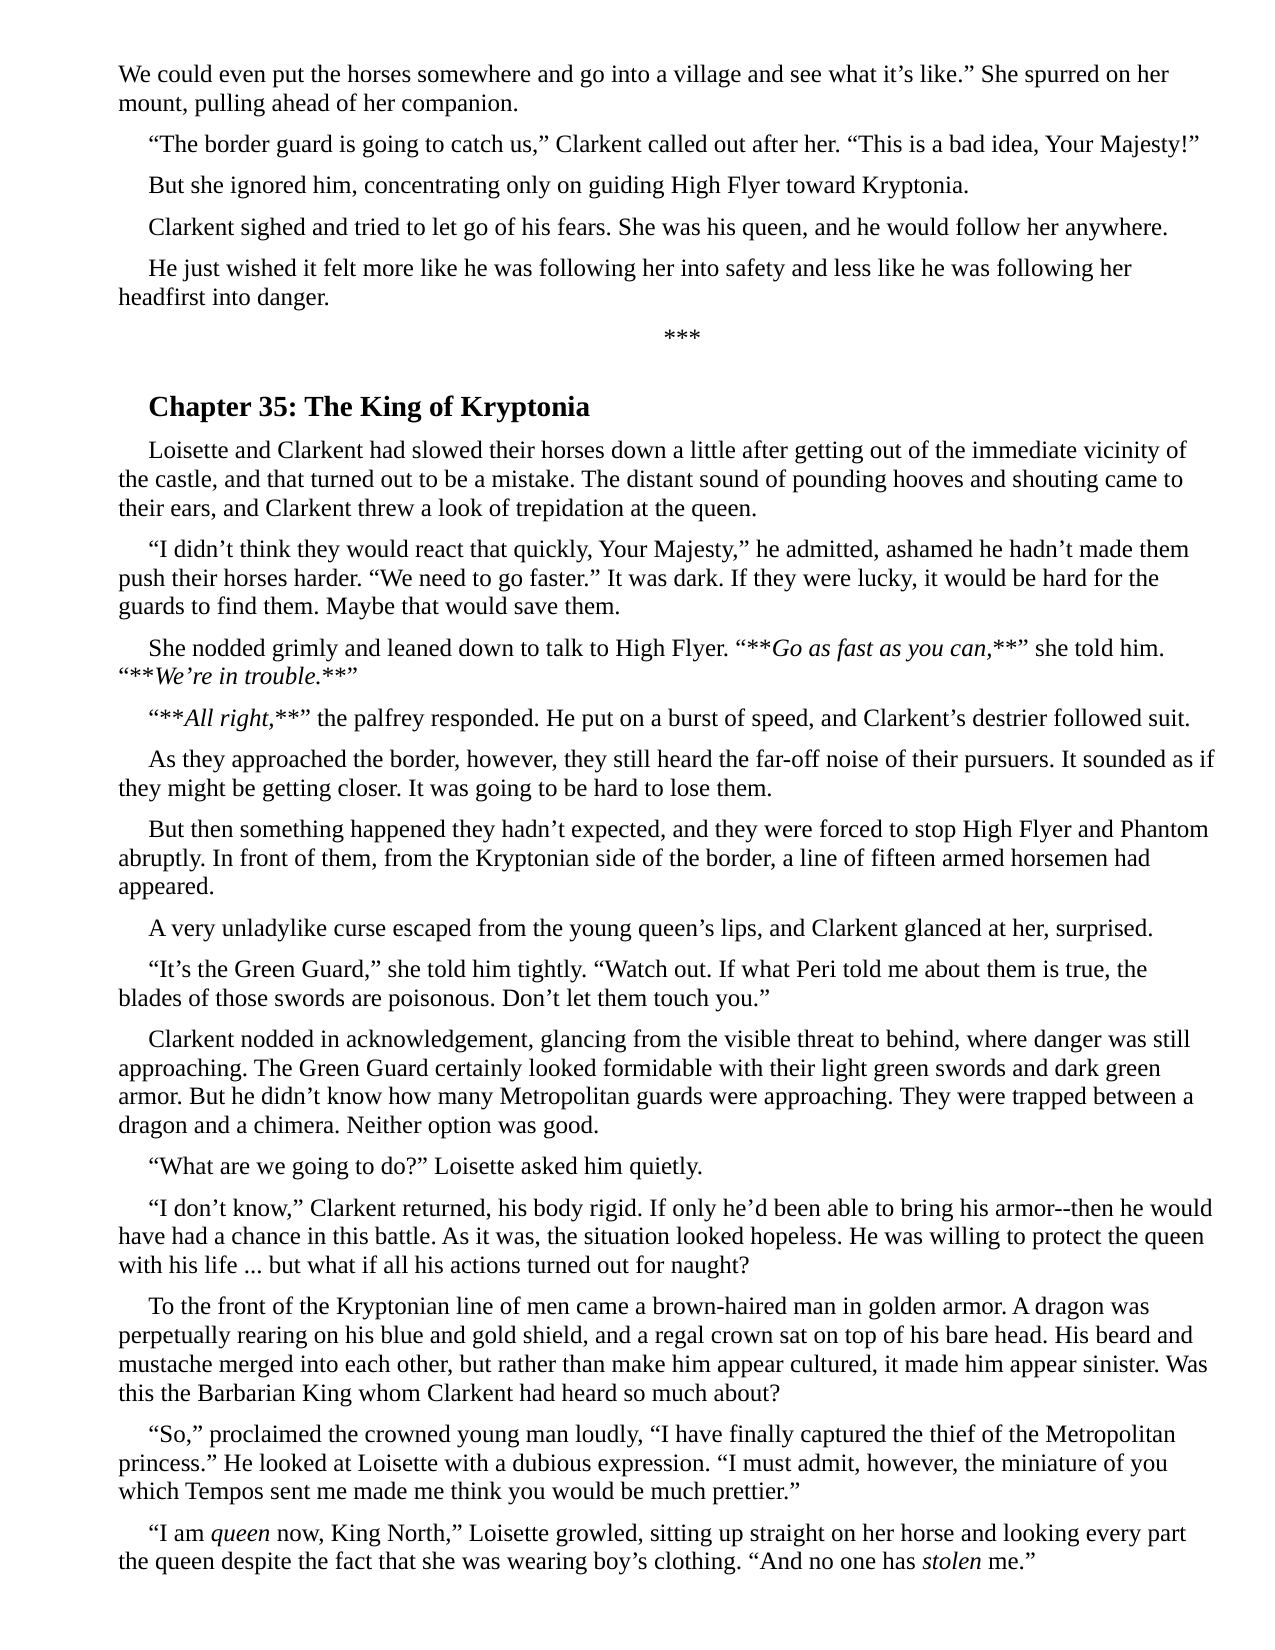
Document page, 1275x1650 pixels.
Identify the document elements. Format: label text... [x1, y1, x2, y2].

text Clarkent sighed and tried to let go of his fears. She was his queen, and he would follow her anywhere. [118, 212, 1216, 240]
text Loisette and Clarkent had slowed their horses down a little after getting out of the immediate vicinity of the castle, and that turned out to be a mistake. The distant sound of pounding hooves and shouting came to their ears, and Clarkent threw a look of trepidation at the queen. [118, 435, 1216, 521]
text “I didn’t think they would react that quickly, Your Majesty,” he admitted, ashamed he hadn’t made them push their horses harder. “We need to go faster.” It was dark. If they were lucky, it would be hard for the guards to find them. Maybe that would save them. [118, 534, 1216, 620]
text We could even put the horses somewhere and go into a village and see what it’s like.” She spurred on her mount, pulling ahead of her companion. [118, 59, 1216, 117]
text “It’s the Green Guard,” she told him tightly. “Watch out. If what Peri told me about them is true, the blades of those swords are poisonous. Don’t let them touch you.” [118, 954, 1216, 1011]
text She nodded grimly and leaned down to talk to High Flyer. “**Go as fast as you can,**” she told him. “**We’re in trouble.**” [118, 633, 1216, 690]
text To the front of the Kryptonian line of men came a brown-haired man in golden armor. A dragon was perpetually rearing on his blue and gold shield, and a regal crown sat on top of his bare head. His beard and mustache merged into each other, but rather than make him appear cultured, it made him appear sinister. Was this the Barbarian King whom Clarkent had heard so much about? [118, 1291, 1216, 1406]
text But then something happened they hadn’t expected, and they were forced to stop High Flyer and Phantom abruptly. In front of them, from the Kryptonian side of the border, a line of fifteen armed horsemen had appeared. [118, 814, 1216, 900]
text “**All right,**” the palfrey responded. He put on a burst of speed, and Clarkent’s destrier followed suit. [118, 703, 1216, 731]
text Clarkent nodded in acknowledgement, glancing from the visible threat to behind, where danger was still approaching. The Green Guard certainly looked formidable with their light green swords and dark green armor. But he didn’t know how many Metropolitan guards were approaching. They were trapped between a dragon and a chimera. Neither option was good. [118, 1024, 1216, 1139]
text A very unladylike curse escaped from the young queen’s lips, and Clarkent glanced at her, surprised. [118, 913, 1216, 941]
text He just wished it felt more like he was following her into safety and less like he was following her headfirst into danger. [118, 253, 1216, 310]
text “What are we going to do?” Loisette asked him quietly. [118, 1151, 1216, 1180]
text But she ignored him, concentrating only on guiding High Flyer toward Kryptonia. [118, 170, 1216, 199]
text “So,” proclaimed the crowned young man loudly, “I have finally captured the thief of the Metropolitan princess.” He looked at Loisette with a dubious expression. “I must admit, however, the miniature of you which Tempos sent me made me think you would be much prettier.” [118, 1419, 1216, 1505]
text *** [118, 323, 1216, 352]
text “The border guard is going to catch us,” Clarkent called out after her. “This is a bad idea, Your Majesty!” [118, 129, 1216, 158]
text “I don’t know,” Clarkent returned, his body rigid. If only he’d been able to bring his armor--then he would have had a chance in this battle. As it was, the situation looked hopeless. He was willing to protect the queen with his life ... but what if all his actions turned out for naught? [118, 1193, 1216, 1279]
text As they approached the border, however, they still heard the far-off noise of their pursuers. It sounded as if they might be getting closer. It was going to be hard to lose them. [118, 744, 1216, 801]
text “I am queen now, King North,” Loisette growled, sitting up straight on her horse and looking every part the queen despite the fact that she was wearing boy’s clothing. “And no one has stolen me.” [118, 1518, 1216, 1575]
subtitle Chapter 35: The King of Kryptonia [118, 389, 1216, 423]
